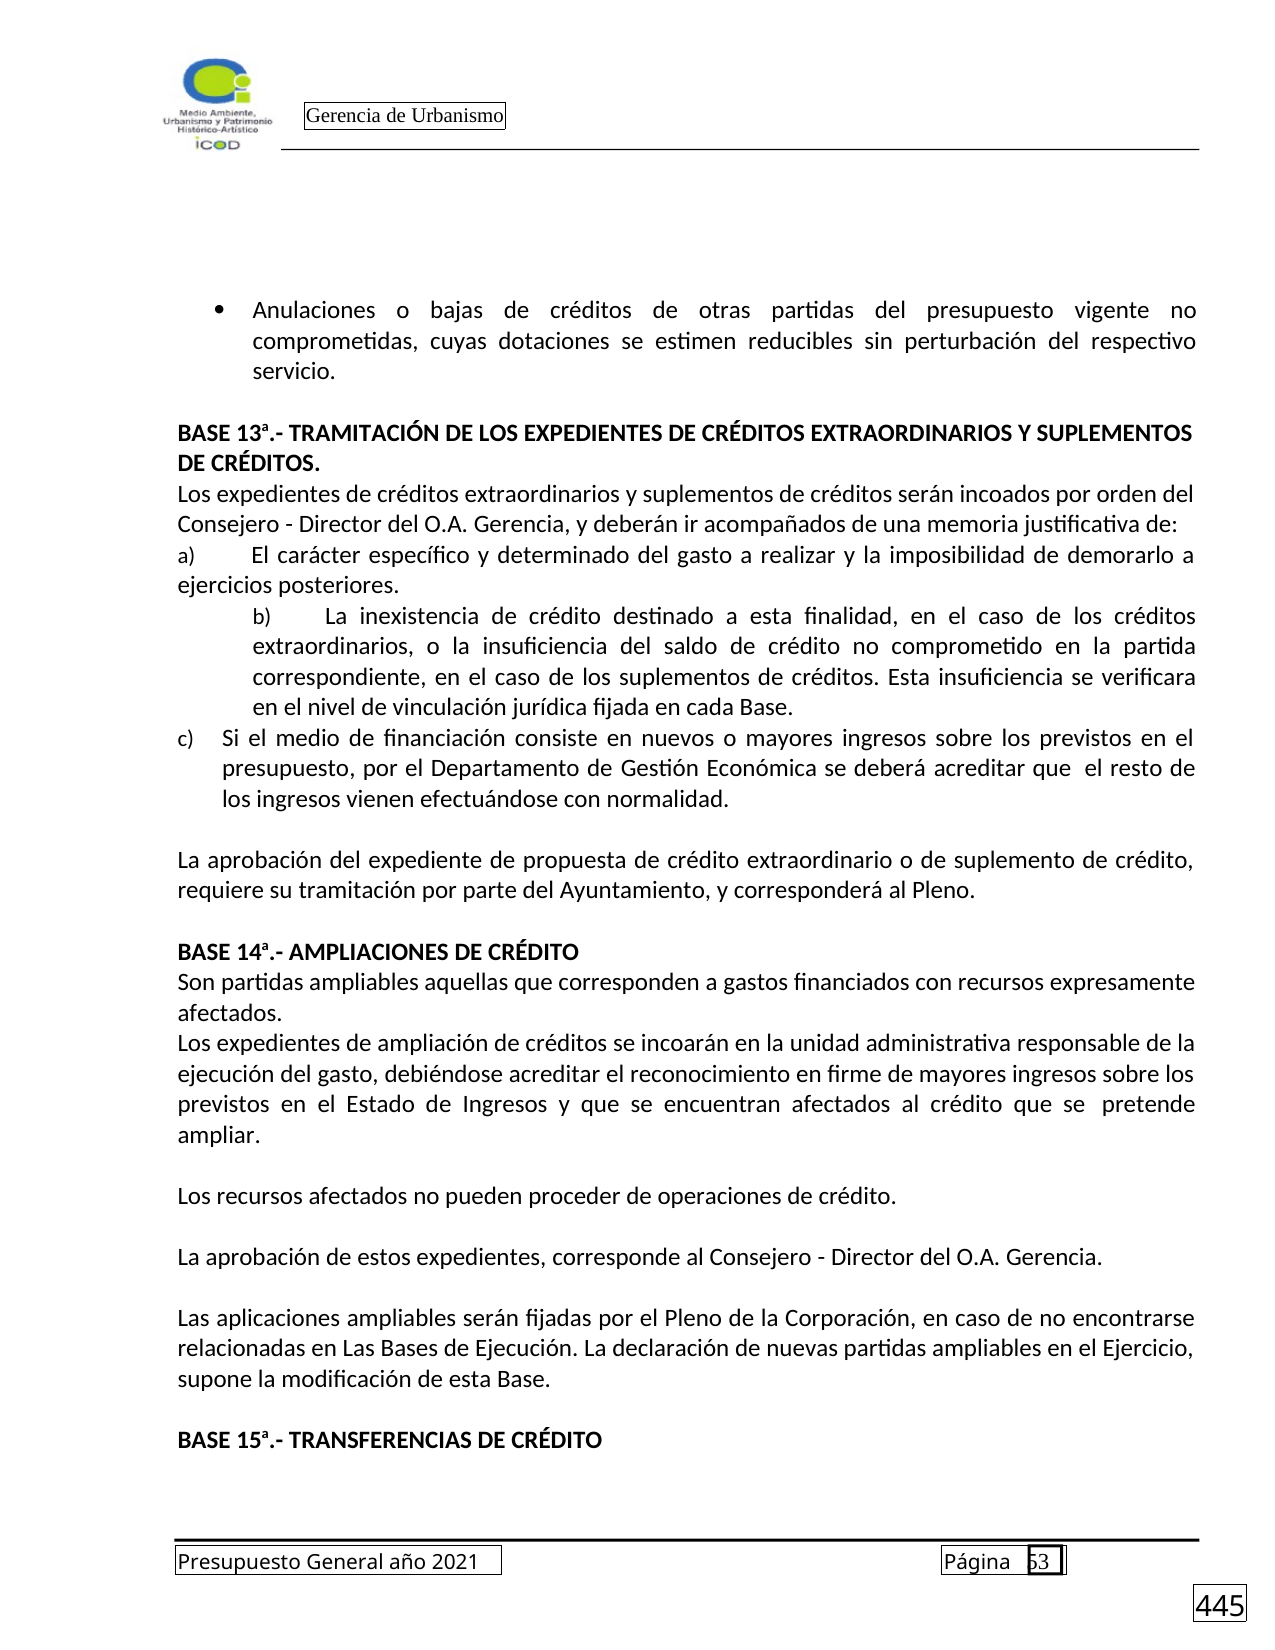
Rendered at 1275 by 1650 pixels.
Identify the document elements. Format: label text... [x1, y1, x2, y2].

text La aprobación de estos expedientes, corresponde al Consejero - Director del O.A. Gerencia. [177, 1241, 1256, 1272]
subtitle BASE 14a.- AMPLIACIONES DE CRÉDITO [177, 936, 1256, 966]
text La aprobación del expediente de propuesta de crédito extraordinario o de suplemento de crédito, requiere su tramitación por parte del Ayuntamiento, y corresponderá al Pleno. [177, 844, 1196, 905]
text Los recursos afectados no pueden proceder de operaciones de crédito. [177, 1180, 1256, 1211]
text Los expedientes de créditos extraordinarios y suplementos de créditos serán incoados por orden del Consejero - Director del O.A. Gerencia, y deberán ir acompañados de una memoria justificativa de: [177, 478, 1195, 539]
subtitle BASE 15a.- TRANSFERENCIAS DE CRÉDITO [177, 1424, 1256, 1455]
text Los expedientes de ampliación de créditos se incoarán en la unidad administrativa responsable de la ejecución del gasto, debiéndose acreditar el reconocimiento en firme de mayores ingresos sobre los previstos en el Estado de Ingresos y que se encuentran afectados al crédito que se pretende ampliar. [177, 1027, 1196, 1149]
list Anulaciones o bajas de créditos de otras partidas del presupuesto vigente no comprometidas, cuyas dotaciones se estimen reducibles sin perturbación del respectivo servicio. [215, 294, 1197, 386]
text Las aplicaciones ampliables serán fijadas por el Pleno de la Corporación, en caso de no encontrarse relacionadas en Las Bases de Ejecución. La declaración de nuevas partidas ampliables en el Ejercicio, supone la modificación de esta Base. [177, 1302, 1196, 1394]
picture [153, 46, 281, 170]
text Son partidas ampliables aquellas que corresponden a gastos financiados con recursos expresamente afectados. [177, 966, 1196, 1027]
list Si el medio de financiación consiste en nuevos o mayores ingresos sobre los previstos en el presupuesto, por el Departamento de Gestión Económica se deberá acreditar que el resto de los ingresos vienen efectuándose con normalidad. [177, 722, 1196, 814]
list El carácter específico y determinado del gasto a realizar y la imposibilidad de demorarlo a ejercicios posteriores. [177, 539, 1196, 600]
list La inexistencia de crédito destinado a esta finalidad, en el caso de los créditos extraordinarios, o la insuficiencia del saldo de crédito no comprometido en la partida correspondiente, en el caso de los suplementos de créditos. Esta insuficiencia se verificara en el nivel de vinculación jurídica fijada en cada Base. [252, 600, 1197, 722]
subtitle BASE 13a.- TRAMITACIÓN DE LOS EXPEDIENTES DE CRÉDITOS EXTRAORDINARIOS Y SUPLEMENTOS DE CRÉDITOS. [177, 417, 1196, 478]
